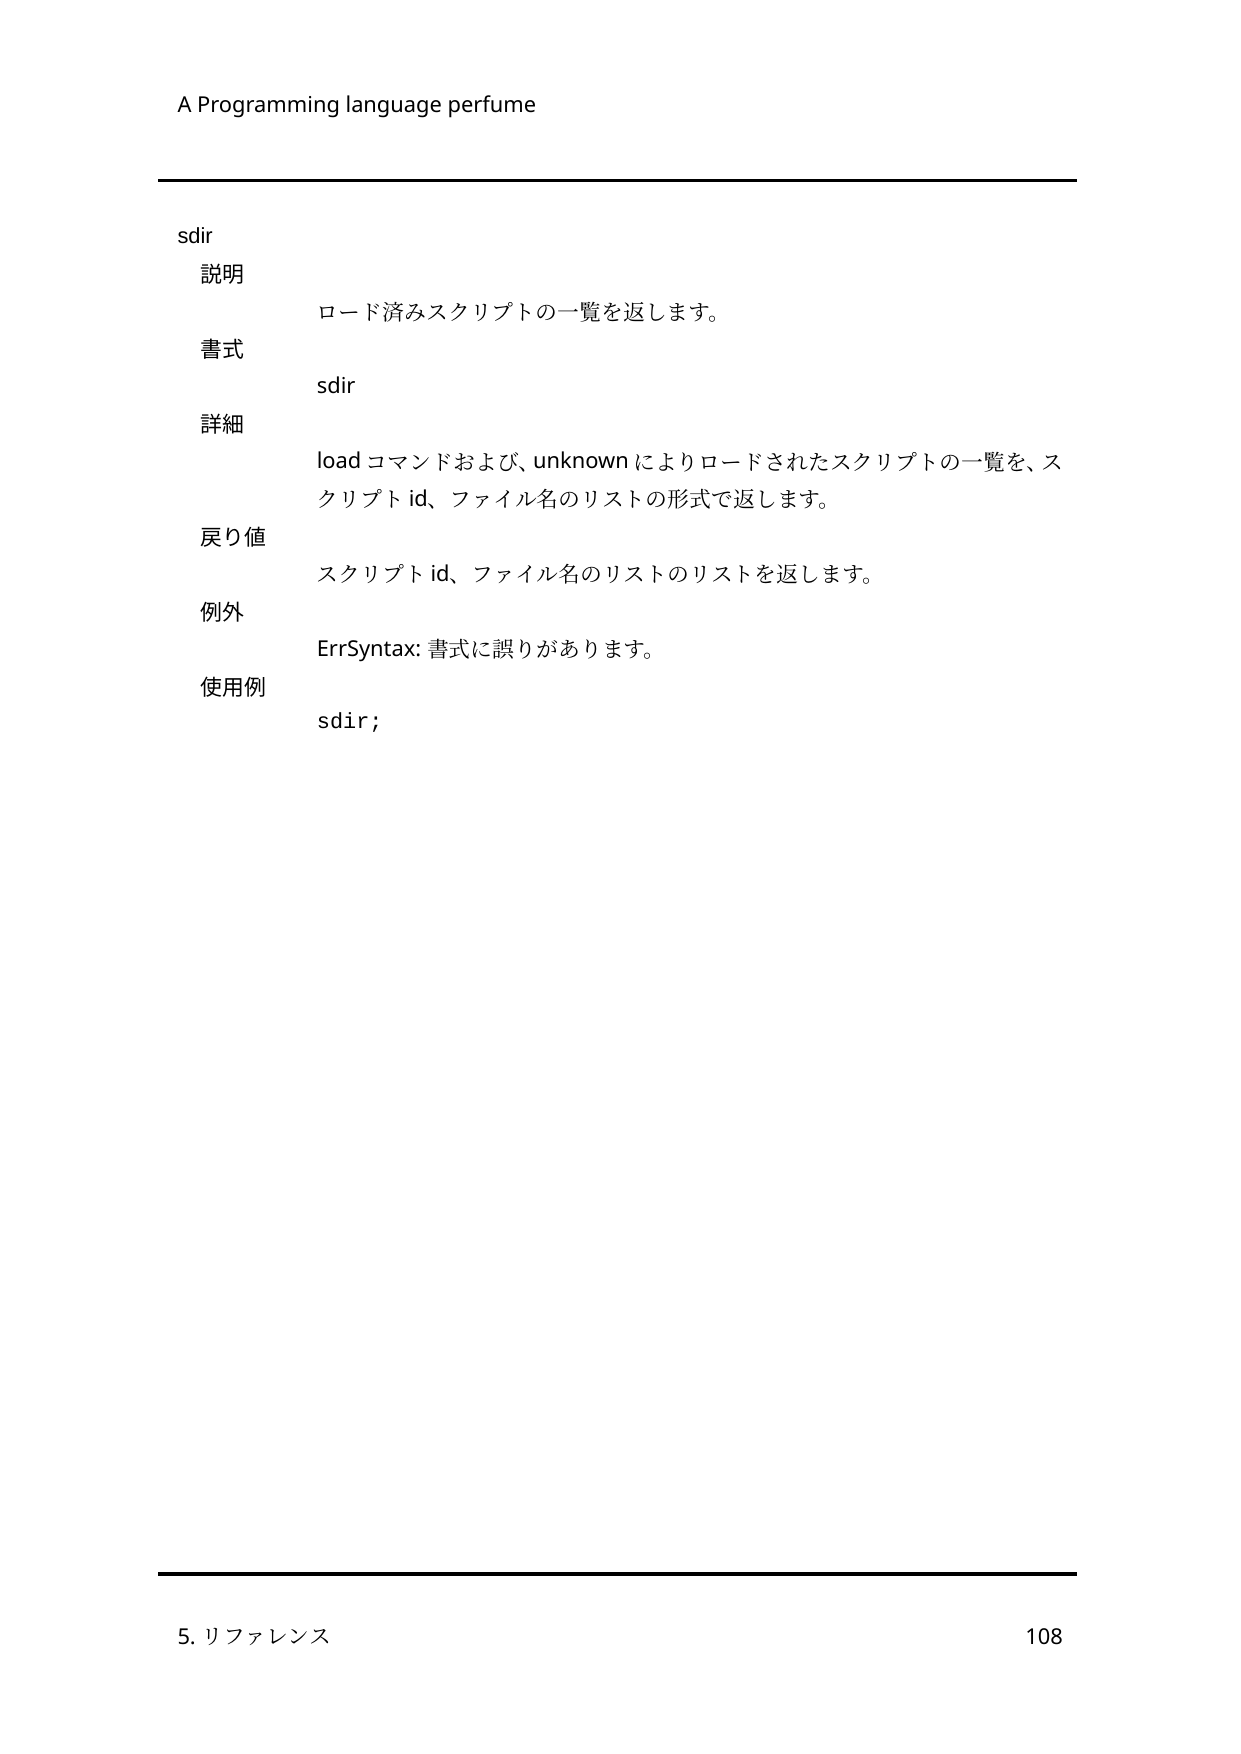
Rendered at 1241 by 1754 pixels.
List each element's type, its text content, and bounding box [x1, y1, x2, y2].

table_cell loadコマンドおよび、unknownによりロードされたスクリプトの一覧を、スクリプトid、ファイル名のリストの形式で返します。 [317, 404, 1063, 517]
table_cell sdir; [317, 667, 1063, 742]
table_cell 書式 [200, 329, 317, 404]
table_cell sdir [317, 329, 1063, 404]
table_header ロード済みスクリプトの一覧を返します。 [317, 254, 1063, 329]
table_cell 例外 [200, 592, 317, 667]
table_header 説明 [200, 254, 317, 329]
table_cell ErrSyntax: 書式に誤りがあります。 [317, 592, 1063, 667]
table_cell 戻り値 [200, 517, 317, 592]
subtitle sdir [177, 217, 1063, 254]
table_cell 使用例 [200, 667, 317, 742]
table_cell 詳細 [200, 404, 317, 517]
table_cell スクリプトid、ファイル名のリストのリストを返します。 [317, 517, 1063, 592]
